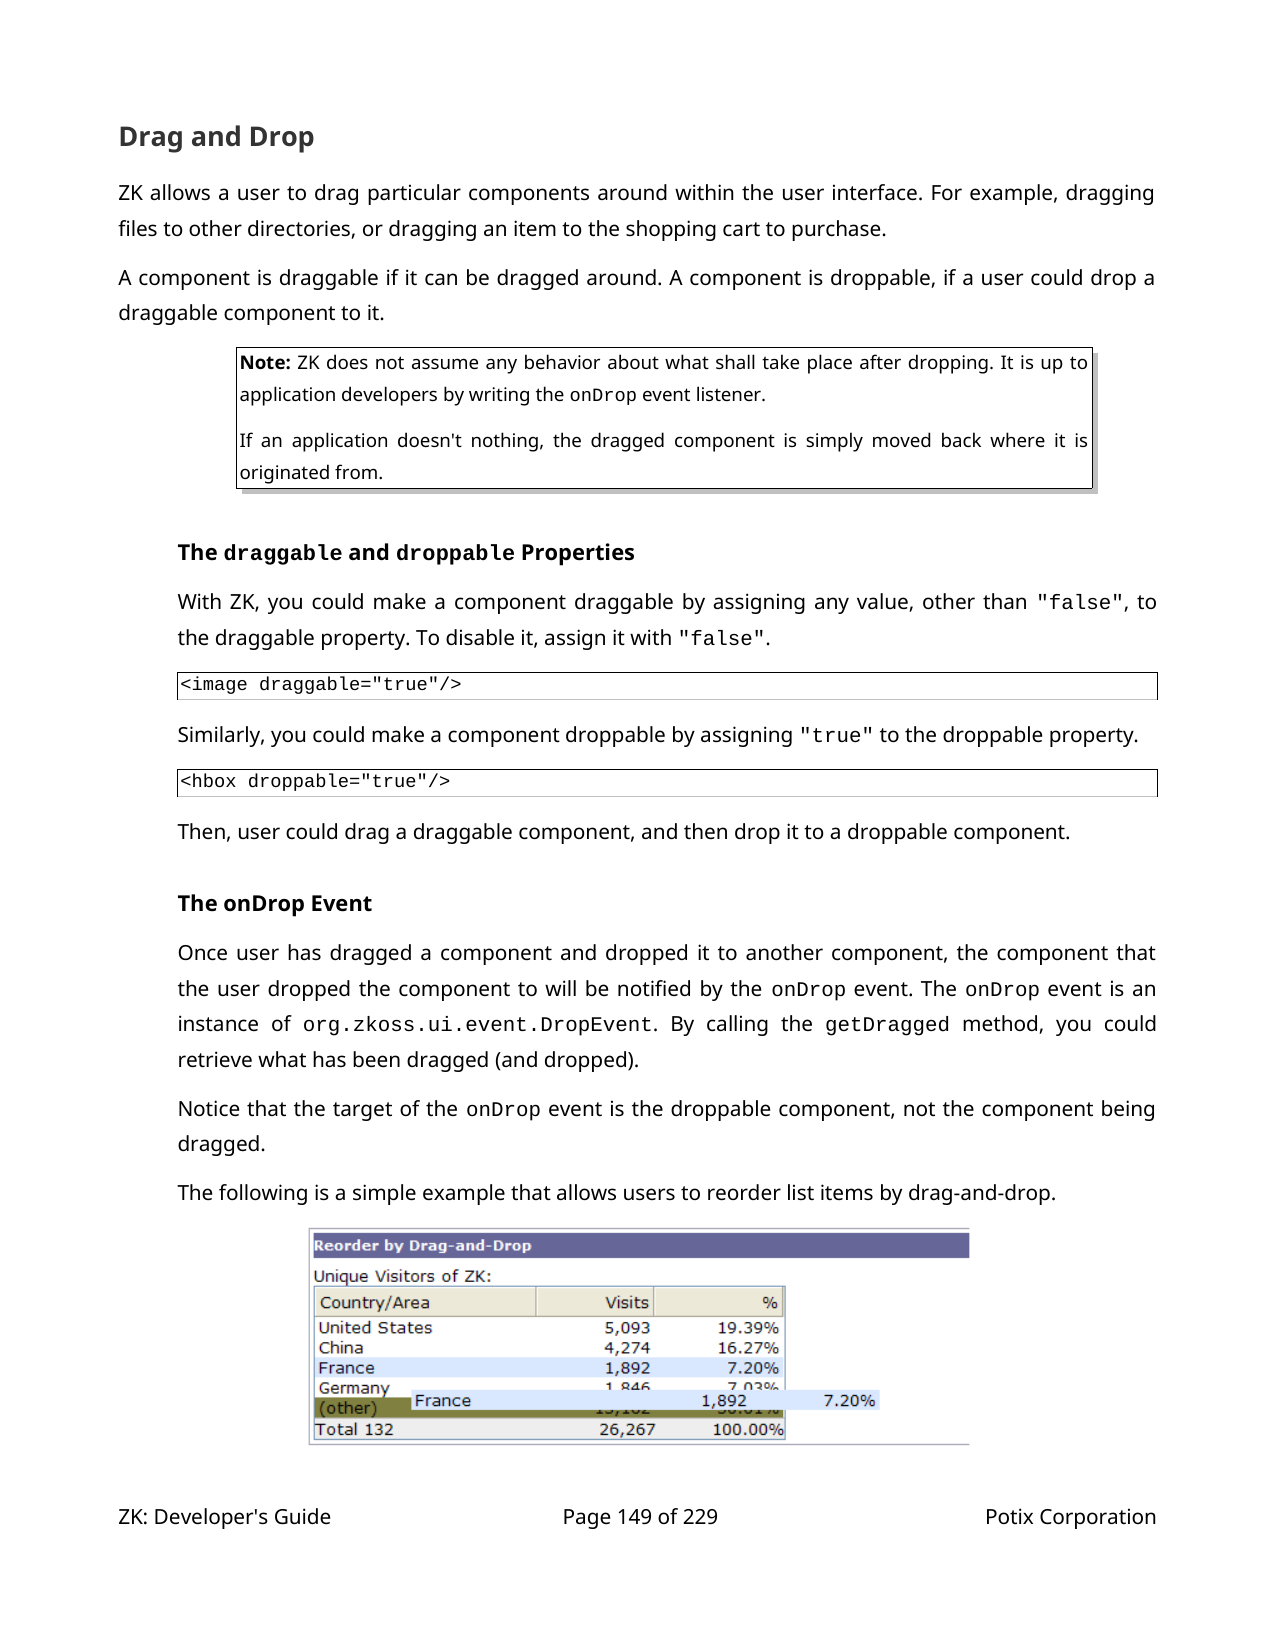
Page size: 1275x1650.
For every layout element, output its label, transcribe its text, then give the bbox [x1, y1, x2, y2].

picture [305, 1223, 970, 1449]
text Notice that the target of the onDrop event is the droppable component, not the component being dragged. [177, 1094, 1157, 1157]
subtitle Drag and Drop [118, 118, 1157, 155]
text <image draggable="true"/> [178, 673, 1157, 699]
text Note: ZK does not assume any behavior about what shall take place after dropping. It is up to application developers by writing the onDrop event listener. [237, 348, 1092, 407]
text A component is draggable if it can be dragged around. A component is droppable, if a user could drop a draggable component to it. [118, 263, 1157, 326]
text Then, user could drag a draggable component, and then drop it to a droppable component. [177, 817, 1157, 845]
text The following is a simple example that allows users to reorder list items by drag-and-drop. [177, 1178, 1157, 1206]
subtitle The draggable and droppable Properties [177, 537, 1157, 567]
text ZK allows a user to drag particular components around within the user interface. For example, dragging files to other directories, or dragging an item to the shopping cart to purchase. [118, 178, 1157, 242]
text Similarly, you could make a component droppable by assigning "true" to the droppable property. [177, 720, 1157, 749]
text If an application doesn't nothing, the dragged component is simply moved back where it is originated from. [237, 425, 1092, 488]
text Once user has dragged a component and dropped it to another component, the component that the user dropped the component to will be notified by the onDrop event. The onDrop event is an instance of org.zkoss.ui.event.DropEvent. By calling the getDragged method, you could retrieve what has been dragged (and dropped). [177, 938, 1157, 1073]
text <hbox droppable="true"/> [178, 770, 1157, 796]
subtitle The onDrop Event [177, 888, 1157, 918]
text With ZK, you could make a component draggable by assigning any value, other than "false", to the draggable property. To disable it, assign it with "false". [177, 587, 1157, 652]
